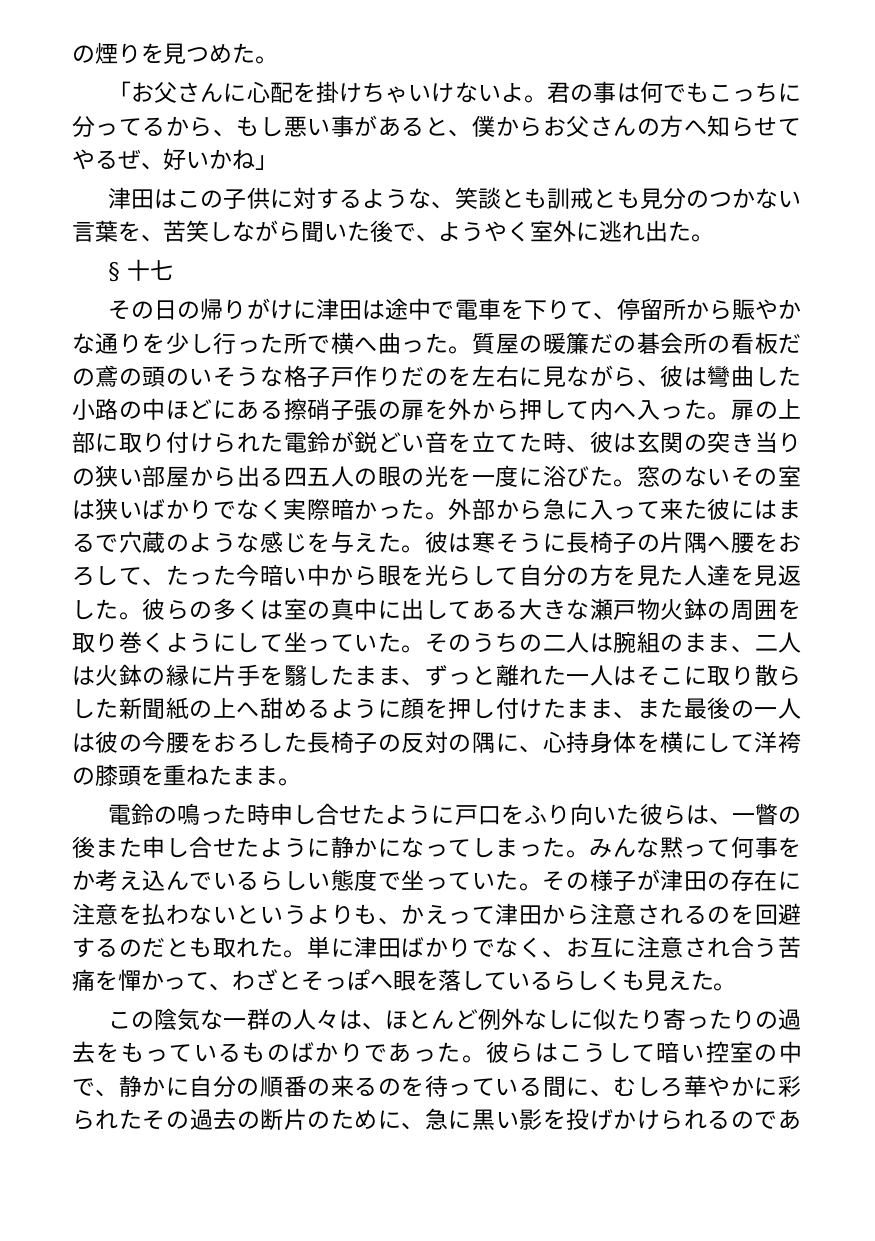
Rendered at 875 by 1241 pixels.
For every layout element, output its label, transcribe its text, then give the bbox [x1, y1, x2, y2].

text 「お父さんに心配を掛けちゃいけないよ。君の事は何でもこっちに分ってるから、もし悪い事があると、僕からお父さんの方へ知らせてやるぜ、好いかね」 [72, 75, 802, 175]
text この陰気な一群の人々は、ほとんど例外なしに似たり寄ったりの過去をもっているものばかりであった。彼らはこうして暗い控室の中で、静かに自分の順番の来るのを待っている間に、むしろ華やかに彩られたその過去の断片のために、急に黒い影を投げかけられるのであ [72, 1002, 802, 1135]
text § 十七 [72, 253, 802, 286]
text の煙りを見つめた。 [72, 36, 802, 69]
text その日の帰りがけに津田は途中で電車を下りて、停留所から賑やかな通りを少し行った所で横へ曲った。質屋の暖簾だの碁会所の看板だの鳶の頭のいそうな格子戸作りだのを左右に見ながら、彼は彎曲した小路の中ほどにある擦硝子張の扉を外から押して内へ入った。扉の上部に取り付けられた電鈴が鋭どい音を立てた時、彼は玄関の突き当りの狭い部屋から出る四五人の眼の光を一度に浴びた。窓のないその室は狭いばかりでなく実際暗かった。外部から急に入って来た彼にはまるで穴蔵のような感じを与えた。彼は寒そうに長椅子の片隅へ腰をおろして、たった今暗い中から眼を光らして自分の方を見た人達を見返した。彼らの多くは室の真中に出してある大きな瀬戸物火鉢の周囲を取り巻くようにして坐っていた。そのうちの二人は腕組のまま、二人は火鉢の縁に片手を翳したまま、ずっと離れた一人はそこに取り散らした新聞紙の上へ甜めるように顔を押し付けたまま、また最後の一人は彼の今腰をおろした長椅子の反対の隅に、心持身体を横にして洋袴の膝頭を重ねたまま。 [72, 292, 802, 791]
text 津田はこの子供に対するような、笑談とも訓戒とも見分のつかない言葉を、苦笑しながら聞いた後で、ようやく室外に逃れ出た。 [72, 181, 802, 247]
text 電鈴の鳴った時申し合せたように戸口をふり向いた彼らは、一瞥の後また申し合せたように静かになってしまった。みんな黙って何事をか考え込んでいるらしい態度で坐っていた。その様子が津田の存在に注意を払わないというよりも、かえって津田から注意されるのを回避するのだとも取れた。単に津田ばかりでなく、お互に注意され合う苦痛を憚かって、わざとそっぽへ眼を落しているらしくも見えた。 [72, 797, 802, 996]
